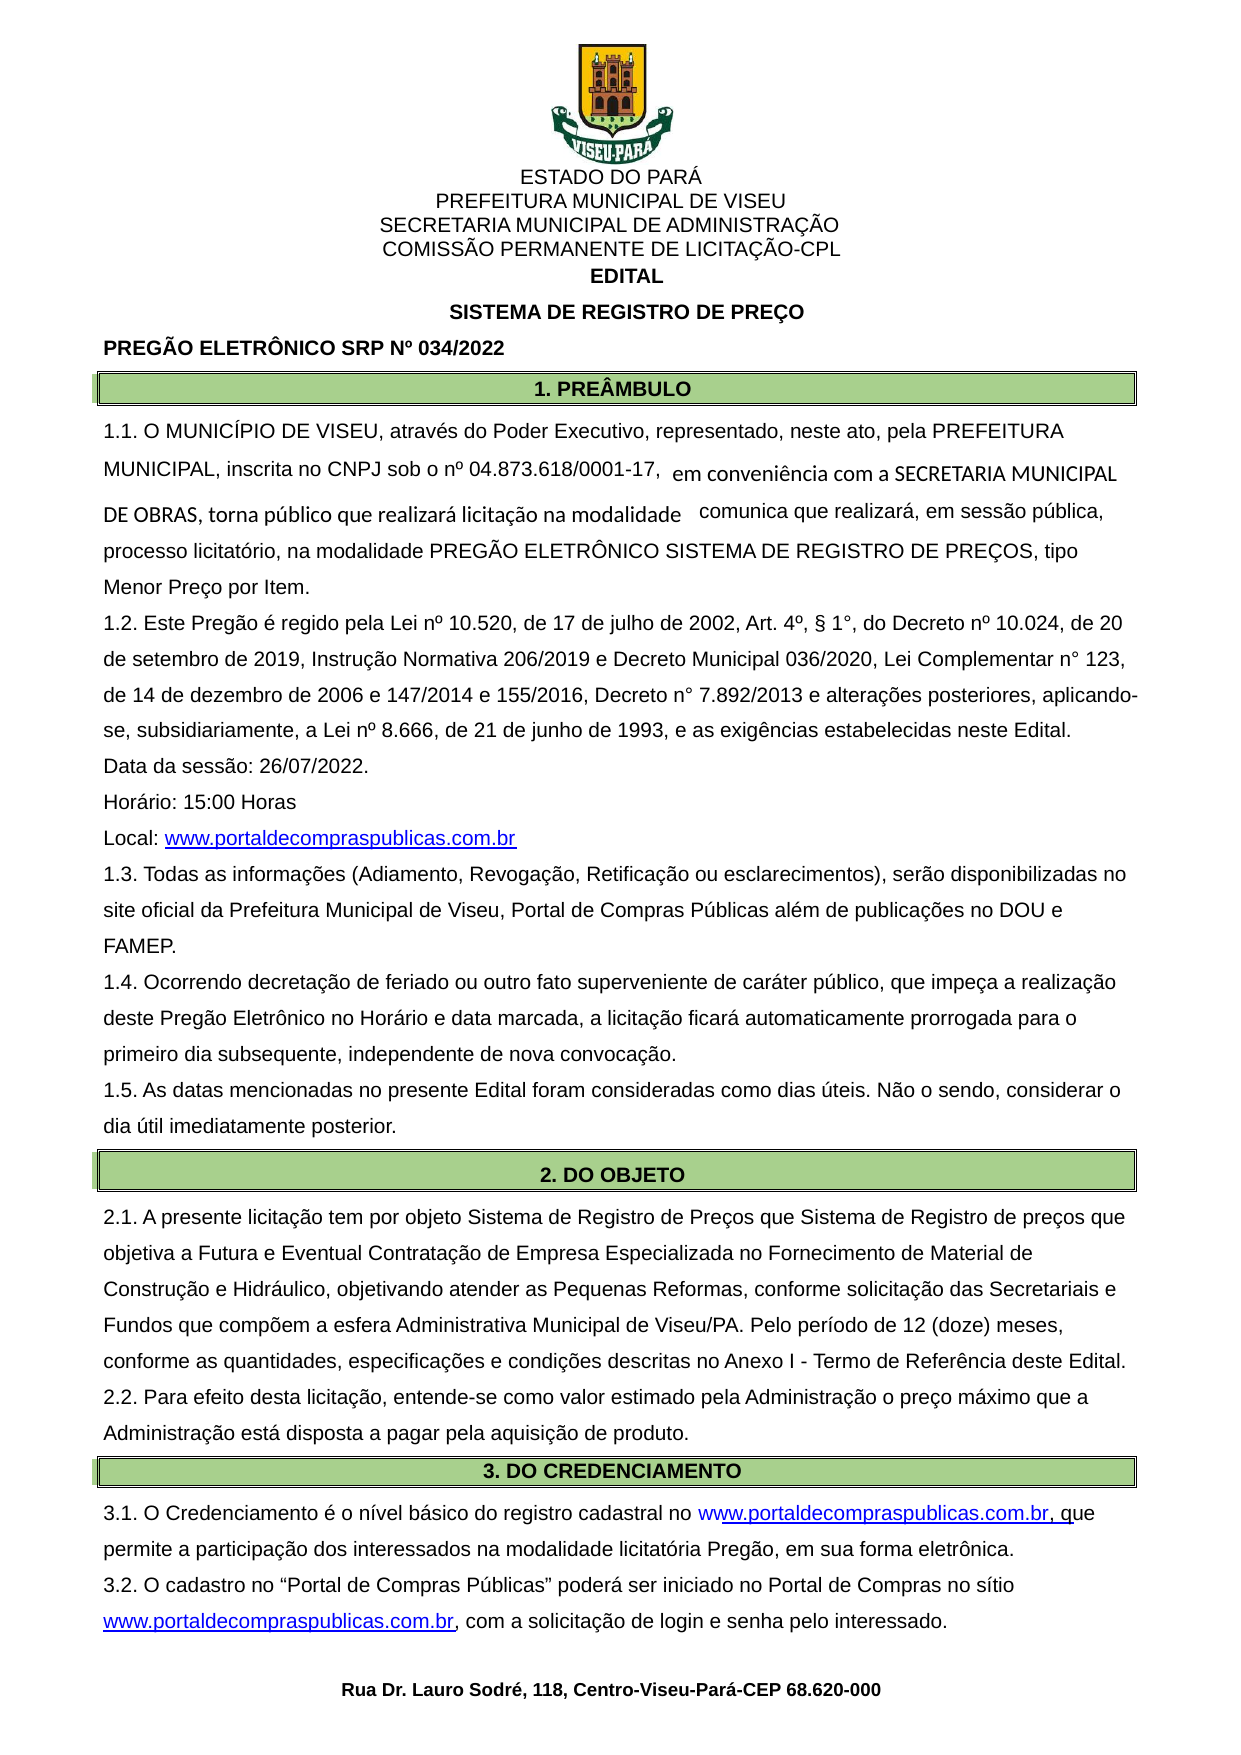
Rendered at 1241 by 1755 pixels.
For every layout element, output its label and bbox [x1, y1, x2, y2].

picture [551, 44, 674, 165]
